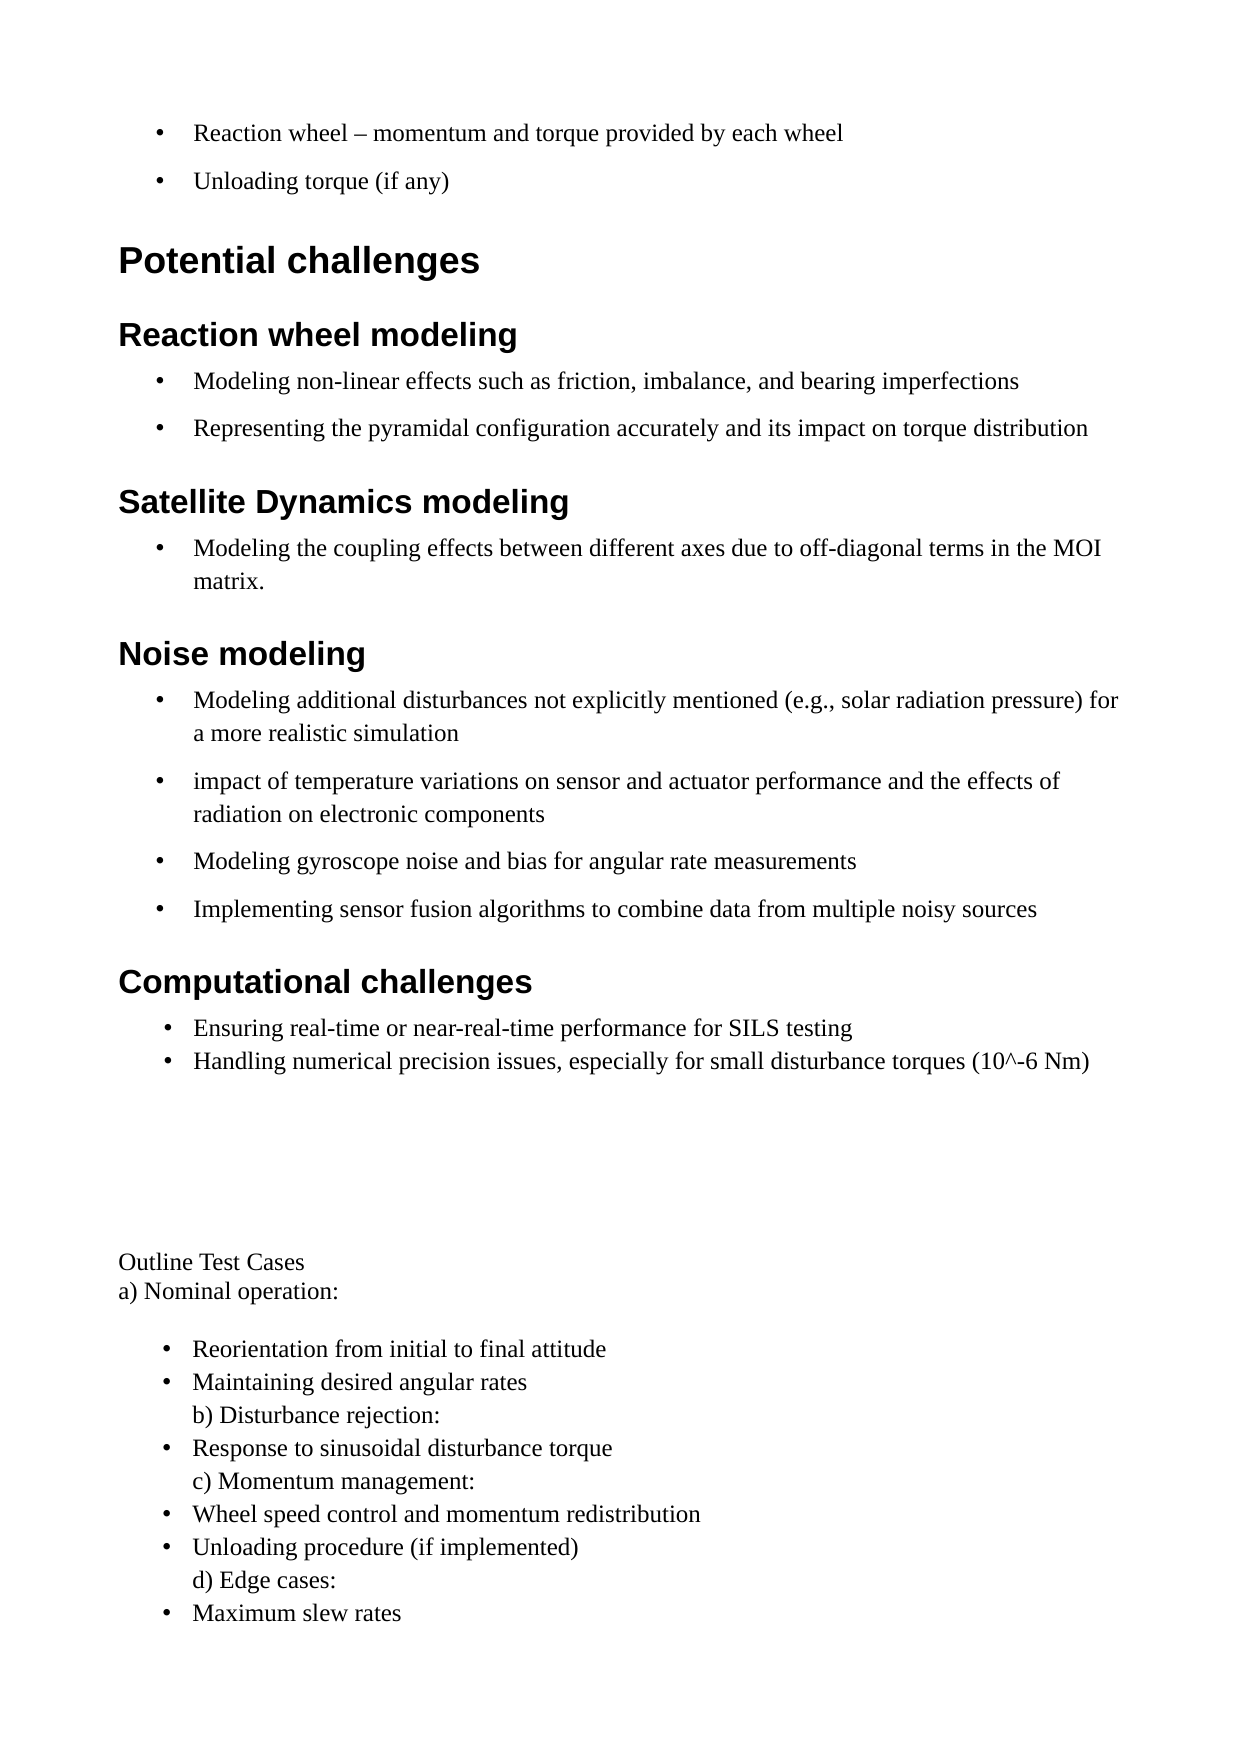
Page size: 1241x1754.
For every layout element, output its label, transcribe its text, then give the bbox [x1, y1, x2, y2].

list Wheel speed control and momentum redistribution [162, 1499, 1122, 1528]
list Ensuring real-time or near-real-time performance for SILS testing [164, 1013, 1122, 1042]
subtitle Reaction wheel modeling [118, 315, 1122, 353]
list Unloading torque (if any) [156, 166, 1122, 194]
subtitle Satellite Dynamics modeling [118, 482, 1122, 520]
subtitle Computational challenges [118, 962, 1122, 1001]
list Response to sinusoidal disturbance torque c) Momentum management: [162, 1433, 1122, 1495]
subtitle Noise modeling [118, 634, 1122, 673]
list Maximum slew rates [162, 1598, 1122, 1627]
list Modeling the coupling effects between different axes due to off-diagonal terms in the MOI matrix. [156, 533, 1122, 594]
list Modeling non-linear effects such as friction, imbalance, and bearing imperfections [156, 366, 1122, 394]
list Maintaining desired angular rates b) Disturbance rejection: [162, 1367, 1122, 1429]
list Implementing sensor fusion algorithms to combine data from multiple noisy sources [156, 894, 1122, 923]
list impact of temperature variations on sensor and actuator performance and the effects of radiation on electronic components [156, 766, 1122, 827]
list Handling numerical precision issues, especially for small disturbance torques (10^-6 Nm) [164, 1046, 1122, 1075]
list Representing the pyramidal configuration accurately and its impact on torque distribution [156, 413, 1122, 442]
list Reorientation from initial to final attitude [162, 1334, 1122, 1363]
list Modeling additional disturbances not explicitly mentioned (e.g., solar radiation pressure) for a more realistic simulation [156, 685, 1122, 747]
subtitle Potential challenges [118, 238, 1122, 281]
list Modeling gyroscope noise and bias for angular rate measurements [156, 846, 1122, 875]
text Outline Test Cases a) Nominal operation: [118, 1247, 1122, 1305]
list Reaction wheel – momentum and torque provided by each wheel [156, 118, 1122, 147]
list Unloading procedure (if implemented) d) Edge cases: [162, 1532, 1122, 1594]
